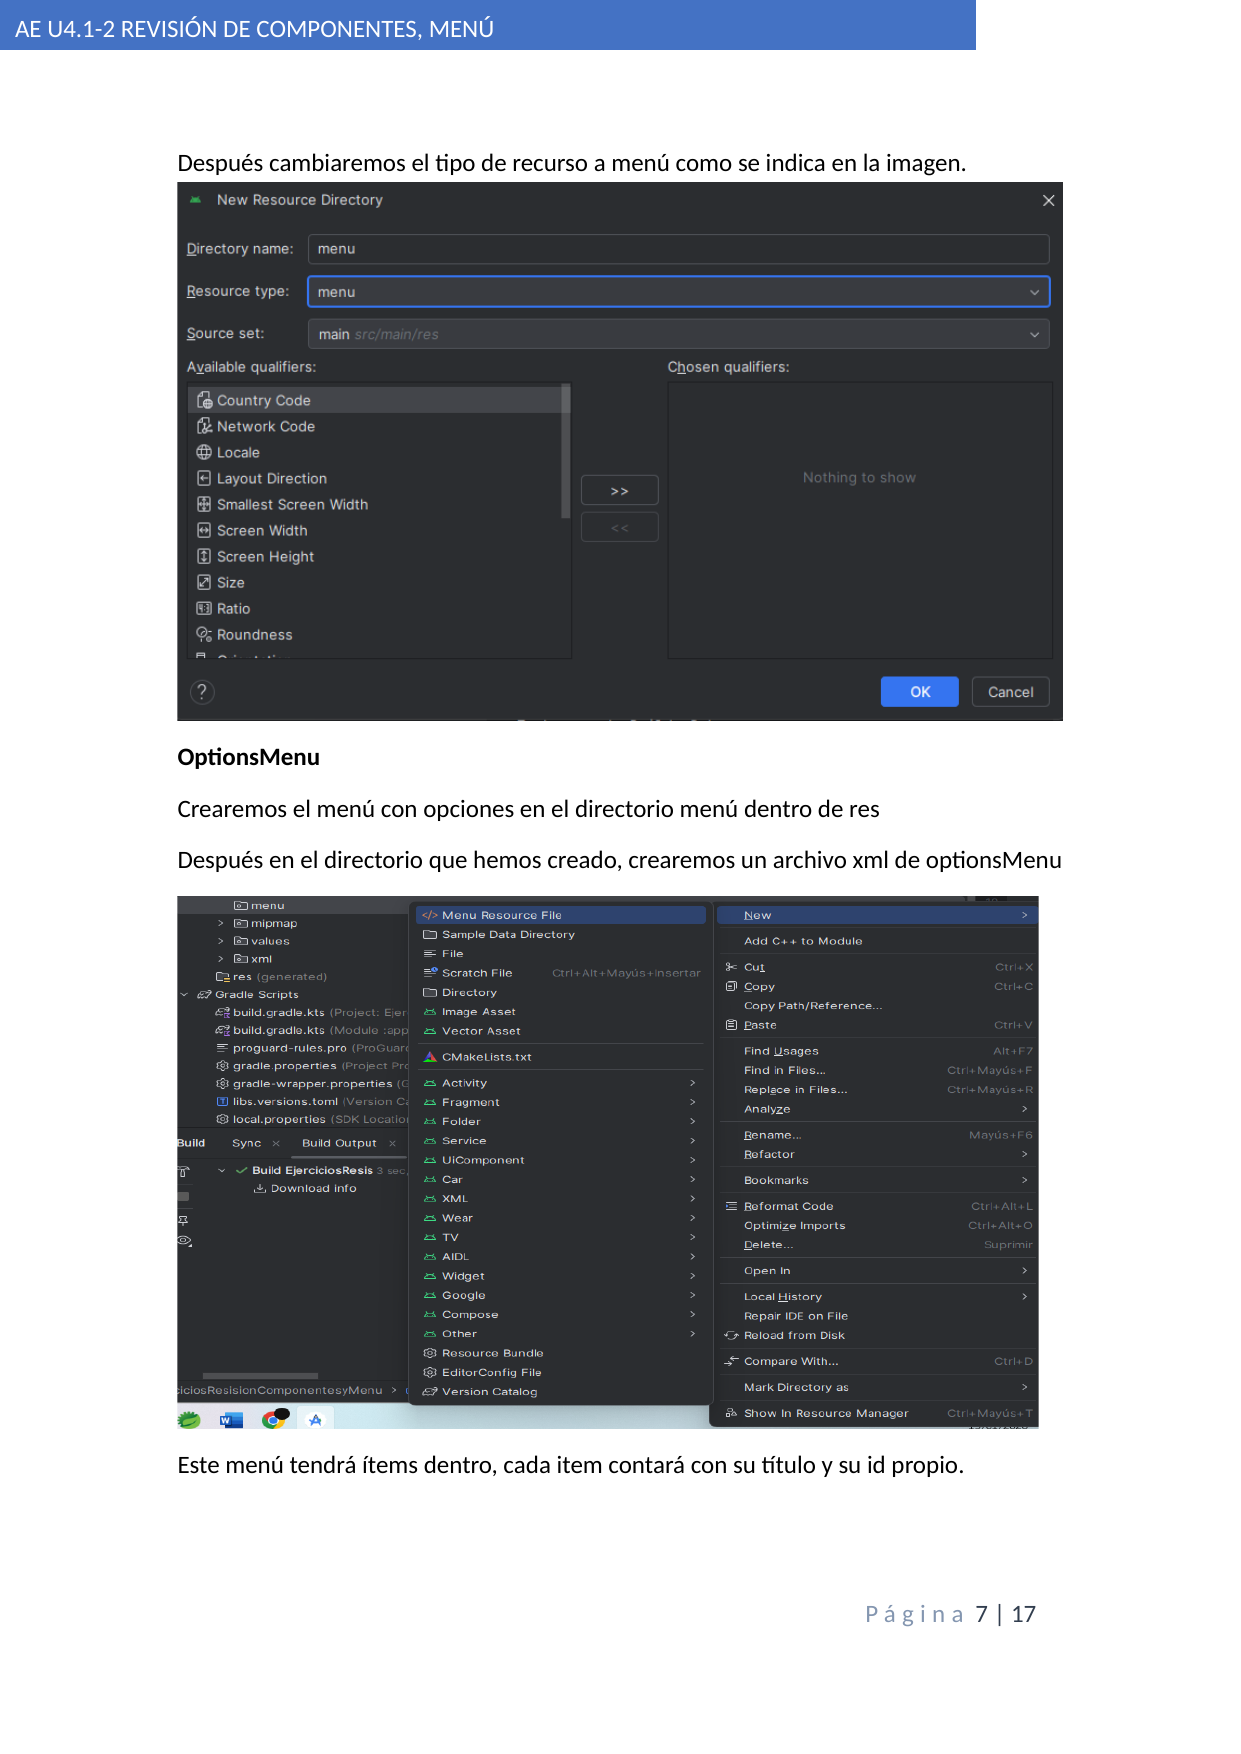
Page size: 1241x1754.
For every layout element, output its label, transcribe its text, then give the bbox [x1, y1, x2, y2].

text Crearemos el menú con opciones en el directorio menú dentro de res [177, 793, 1063, 823]
text OptionsMenu [177, 741, 1063, 772]
text Después cambiaremos el tipo de recurso a menú como se indica en la imagen. [177, 148, 1063, 182]
text Después en el directorio que hemos creado, crearemos un archivo xml de optionsMenu [177, 845, 1063, 875]
text Este menú tendrá ítems dentro, cada item contará con su título y su id propio. [177, 1449, 1063, 1480]
